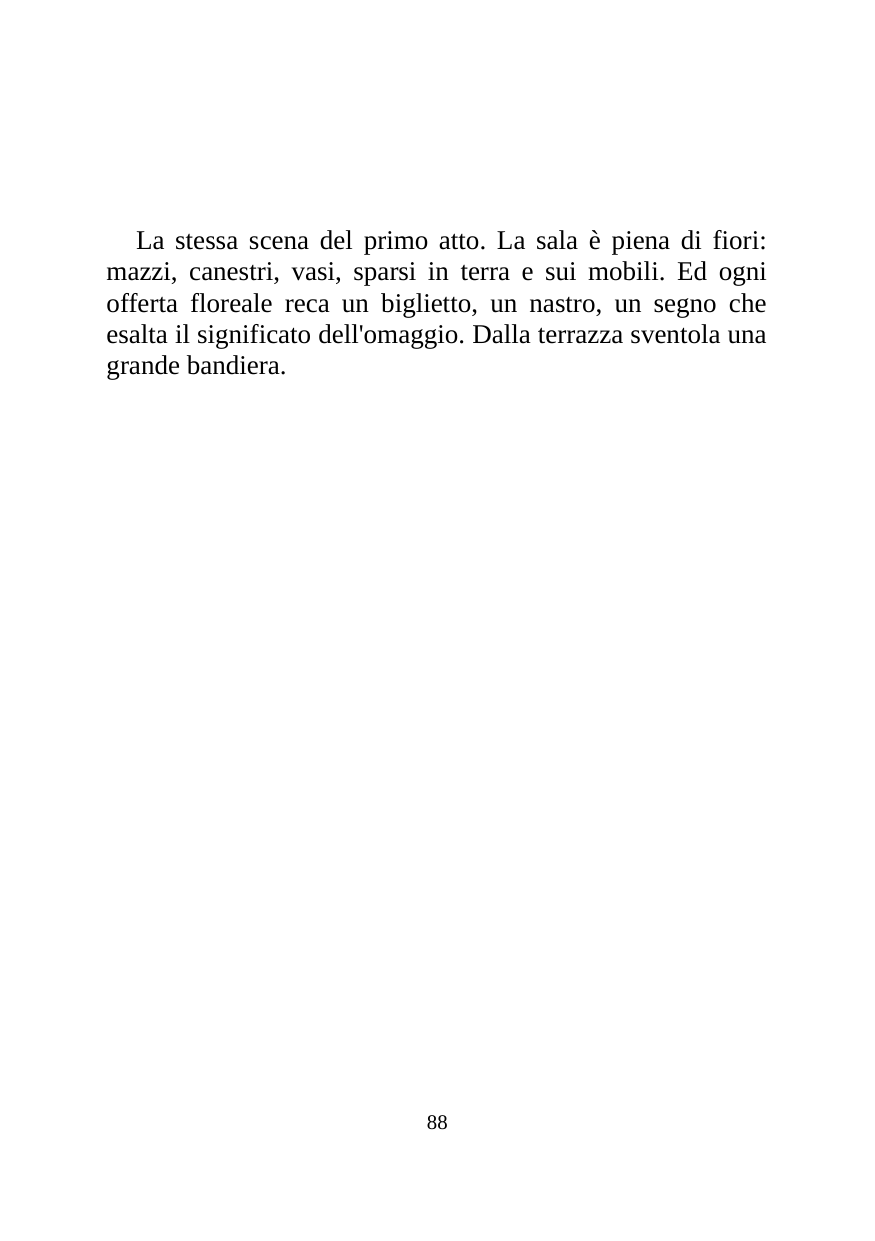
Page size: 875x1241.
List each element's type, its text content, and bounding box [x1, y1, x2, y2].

text La stessa scena del primo atto. La sala è piena di fiori: mazzi, canestri, vasi, sparsi in terra e sui mobili. Ed ogni offerta floreale reca un biglietto, un nastro, un segno che esalta il significato dell'omaggio. Dalla terrazza sventola una grande bandiera. [106, 224, 768, 380]
